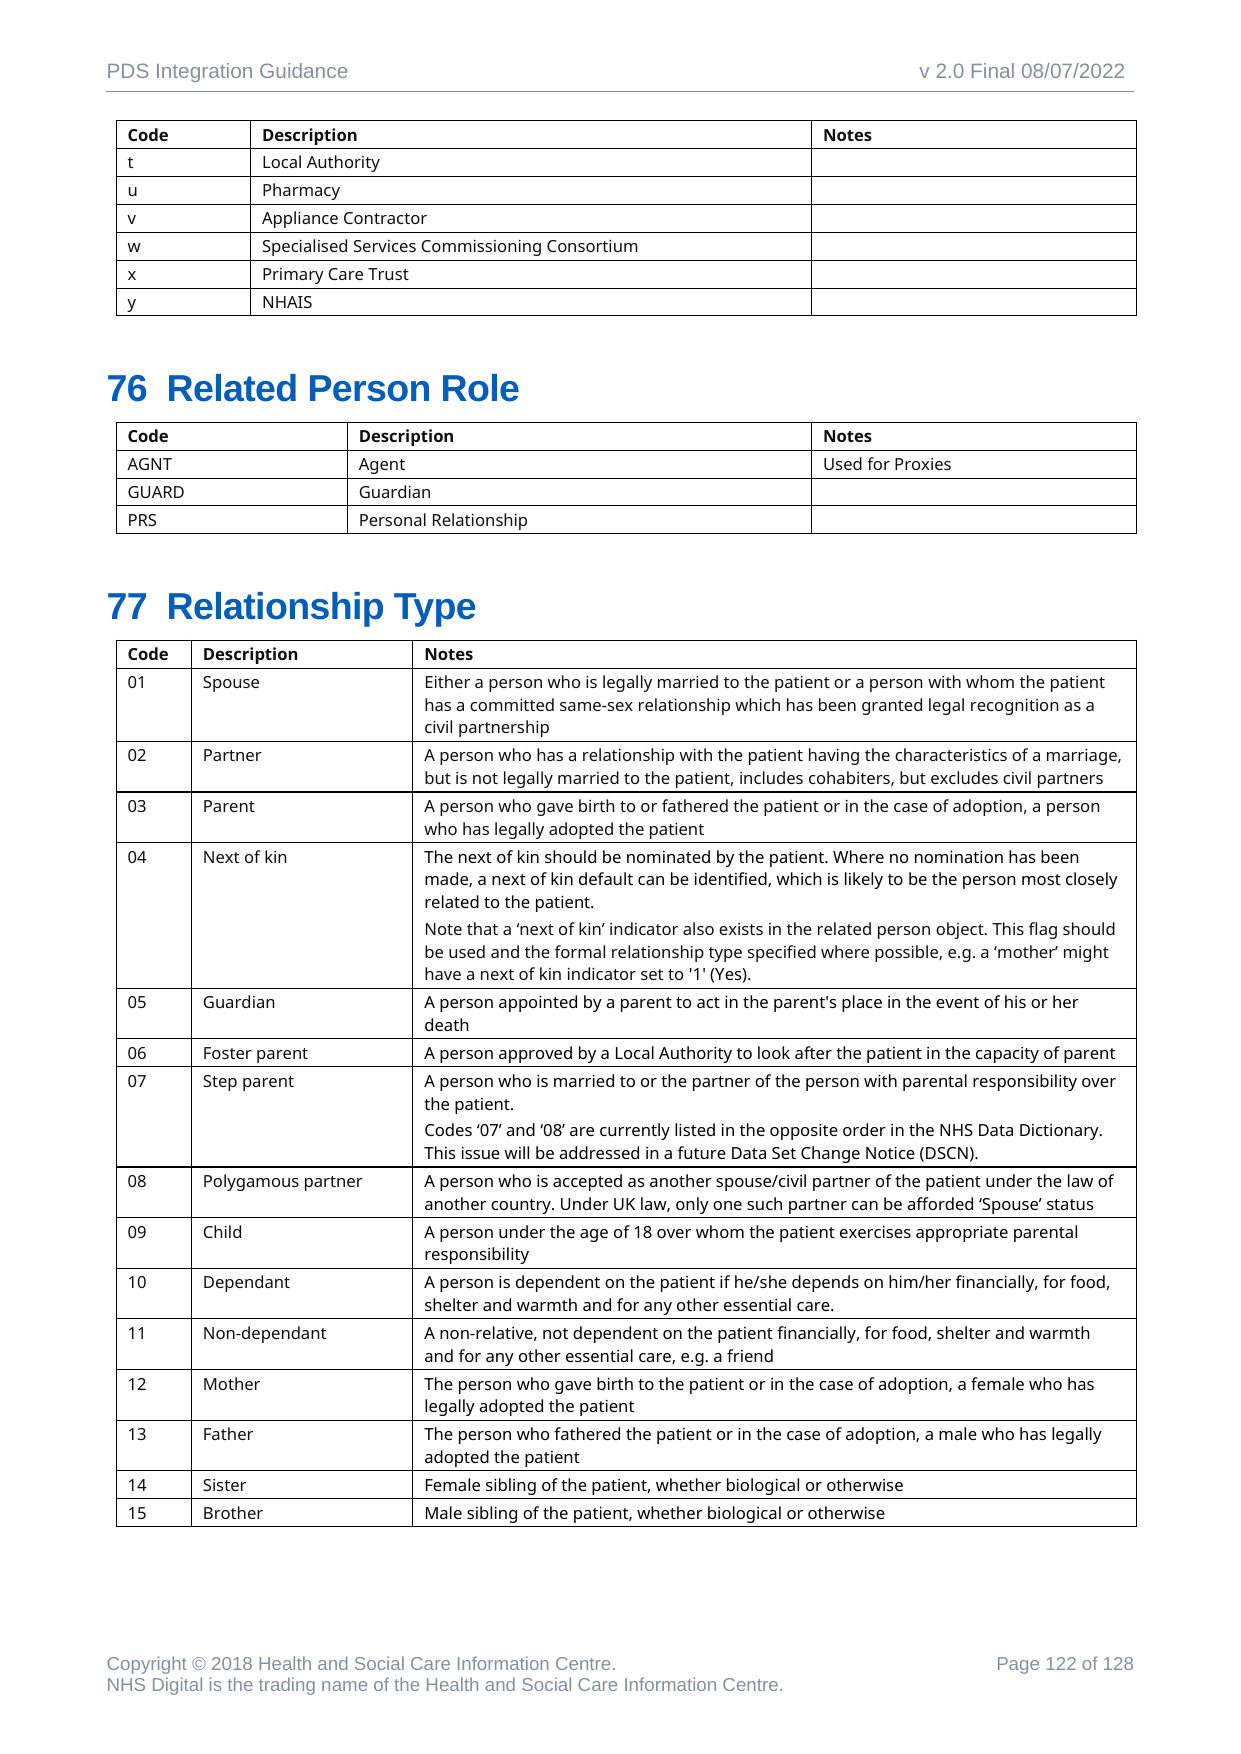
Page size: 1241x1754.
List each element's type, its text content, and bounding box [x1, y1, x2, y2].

table_cell Foster parent [192, 1039, 412, 1066]
table_cell [812, 506, 1136, 533]
table_cell [812, 233, 1136, 259]
table_cell 06 [117, 1039, 191, 1066]
table_cell Non-dependant [192, 1319, 412, 1369]
table_cell Mother [192, 1370, 412, 1419]
table_cell Appliance Contractor [251, 205, 811, 232]
table_cell 03 [117, 793, 191, 842]
table_header Description [251, 121, 811, 148]
table_cell AGNT [117, 451, 347, 477]
table_cell Parent [192, 793, 412, 842]
table_cell GUARD [117, 479, 347, 505]
table_cell 08 [117, 1168, 191, 1217]
table_cell Local Authority [251, 149, 811, 176]
table_cell [812, 289, 1136, 315]
table_cell Guardian [348, 479, 811, 505]
table_cell w [117, 233, 250, 259]
table_cell y [117, 289, 250, 315]
table_cell Brother [192, 1499, 412, 1526]
table_cell Female sibling of the patient, whether biological or otherwise [413, 1471, 1136, 1498]
table_cell NHAIS [251, 289, 811, 315]
table_cell u [117, 177, 250, 204]
table_header Description [348, 423, 811, 449]
subtitle Related Person Role [106, 366, 1134, 409]
table_cell Sister [192, 1471, 412, 1498]
table_cell Spouse [192, 669, 412, 741]
table_cell Specialised Services Commissioning Consortium [251, 233, 811, 259]
table_header Notes [413, 641, 1136, 667]
table_cell 01 [117, 669, 191, 741]
table_cell PRS [117, 506, 347, 533]
table_cell The next of kin should be nominated by the patient. Where no nomination has been made, a next of kin default can be identified, which is likely to be the person most closely related to the patient. Note that a ‘next of kin’ indicator also exists in the related person object. This flag should be used and the formal relationship type specified where possible, e.g. a ‘mother’ might have a next of kin indicator set to '1' (Yes). [413, 843, 1136, 988]
table_cell A person who gave birth to or fathered the patient or in the case of adoption, a person who has legally adopted the patient [413, 793, 1136, 842]
table_cell A person who is accepted as another spouse/civil partner of the patient under the law of another country. Under UK law, only one such partner can be afforded ‘Spouse’ status [413, 1168, 1136, 1217]
table_header Code [117, 641, 191, 667]
table_cell Male sibling of the patient, whether biological or otherwise [413, 1499, 1136, 1526]
table_cell A person who has a relationship with the patient having the characteristics of a marriage, but is not legally married to the patient, includes cohabiters, but excludes civil partners [413, 742, 1136, 791]
table_header Notes [812, 423, 1136, 449]
table_header Description [192, 641, 412, 667]
table_header Code [117, 423, 347, 449]
table_cell [812, 205, 1136, 232]
table_cell Pharmacy [251, 177, 811, 204]
table_cell 13 [117, 1421, 191, 1470]
table_cell 12 [117, 1370, 191, 1419]
table_cell A person who is married to or the partner of the person with parental responsibility over the patient. Codes ‘07’ and ‘08’ are currently listed in the opposite order in the NHS Data Dictionary. This issue will be addressed in a future Data Set Change Notice (DSCN). [413, 1067, 1136, 1166]
table_cell A person is dependent on the patient if he/she depends on him/her financially, for food, shelter and warmth and for any other essential care. [413, 1269, 1136, 1318]
table_cell A non-relative, not dependent on the patient financially, for food, shelter and warmth and for any other essential care, e.g. a friend [413, 1319, 1136, 1369]
subtitle Relationship Type [106, 584, 1134, 627]
table_cell Primary Care Trust [251, 261, 811, 287]
table_cell Personal Relationship [348, 506, 811, 533]
table_cell 05 [117, 989, 191, 1038]
table_cell 04 [117, 843, 191, 988]
table_cell Dependant [192, 1269, 412, 1318]
table_cell The person who gave birth to the patient or in the case of adoption, a female who has legally adopted the patient [413, 1370, 1136, 1419]
table_header Notes [812, 121, 1136, 148]
table_cell Partner [192, 742, 412, 791]
table_cell [812, 149, 1136, 176]
table_cell 15 [117, 1499, 191, 1526]
table_cell A person under the age of 18 over whom the patient exercises appropriate parental responsibility [413, 1218, 1136, 1268]
table_cell Next of kin [192, 843, 412, 988]
table_cell x [117, 261, 250, 287]
table_cell [812, 177, 1136, 204]
table_cell Agent [348, 451, 811, 477]
table_cell A person appointed by a parent to act in the parent's place in the event of his or her death [413, 989, 1136, 1038]
table_cell Father [192, 1421, 412, 1470]
table_cell 10 [117, 1269, 191, 1318]
table_cell 14 [117, 1471, 191, 1498]
table_cell 02 [117, 742, 191, 791]
table_header Code [117, 121, 250, 148]
table_cell [812, 479, 1136, 505]
table_cell Step parent [192, 1067, 412, 1166]
table_cell A person approved by a Local Authority to look after the patient in the capacity of parent [413, 1039, 1136, 1066]
table_cell Child [192, 1218, 412, 1268]
table_cell 09 [117, 1218, 191, 1268]
table_cell Polygamous partner [192, 1168, 412, 1217]
table_cell v [117, 205, 250, 232]
table_cell [812, 261, 1136, 287]
table_cell The person who fathered the patient or in the case of adoption, a male who has legally adopted the patient [413, 1421, 1136, 1470]
table_cell Either a person who is legally married to the patient or a person with whom the patient has a committed same-sex relationship which has been granted legal recognition as a civil partnership [413, 669, 1136, 741]
table_cell t [117, 149, 250, 176]
table_cell 11 [117, 1319, 191, 1369]
table_cell 07 [117, 1067, 191, 1166]
table_cell Used for Proxies [812, 451, 1136, 477]
table_cell Guardian [192, 989, 412, 1038]
